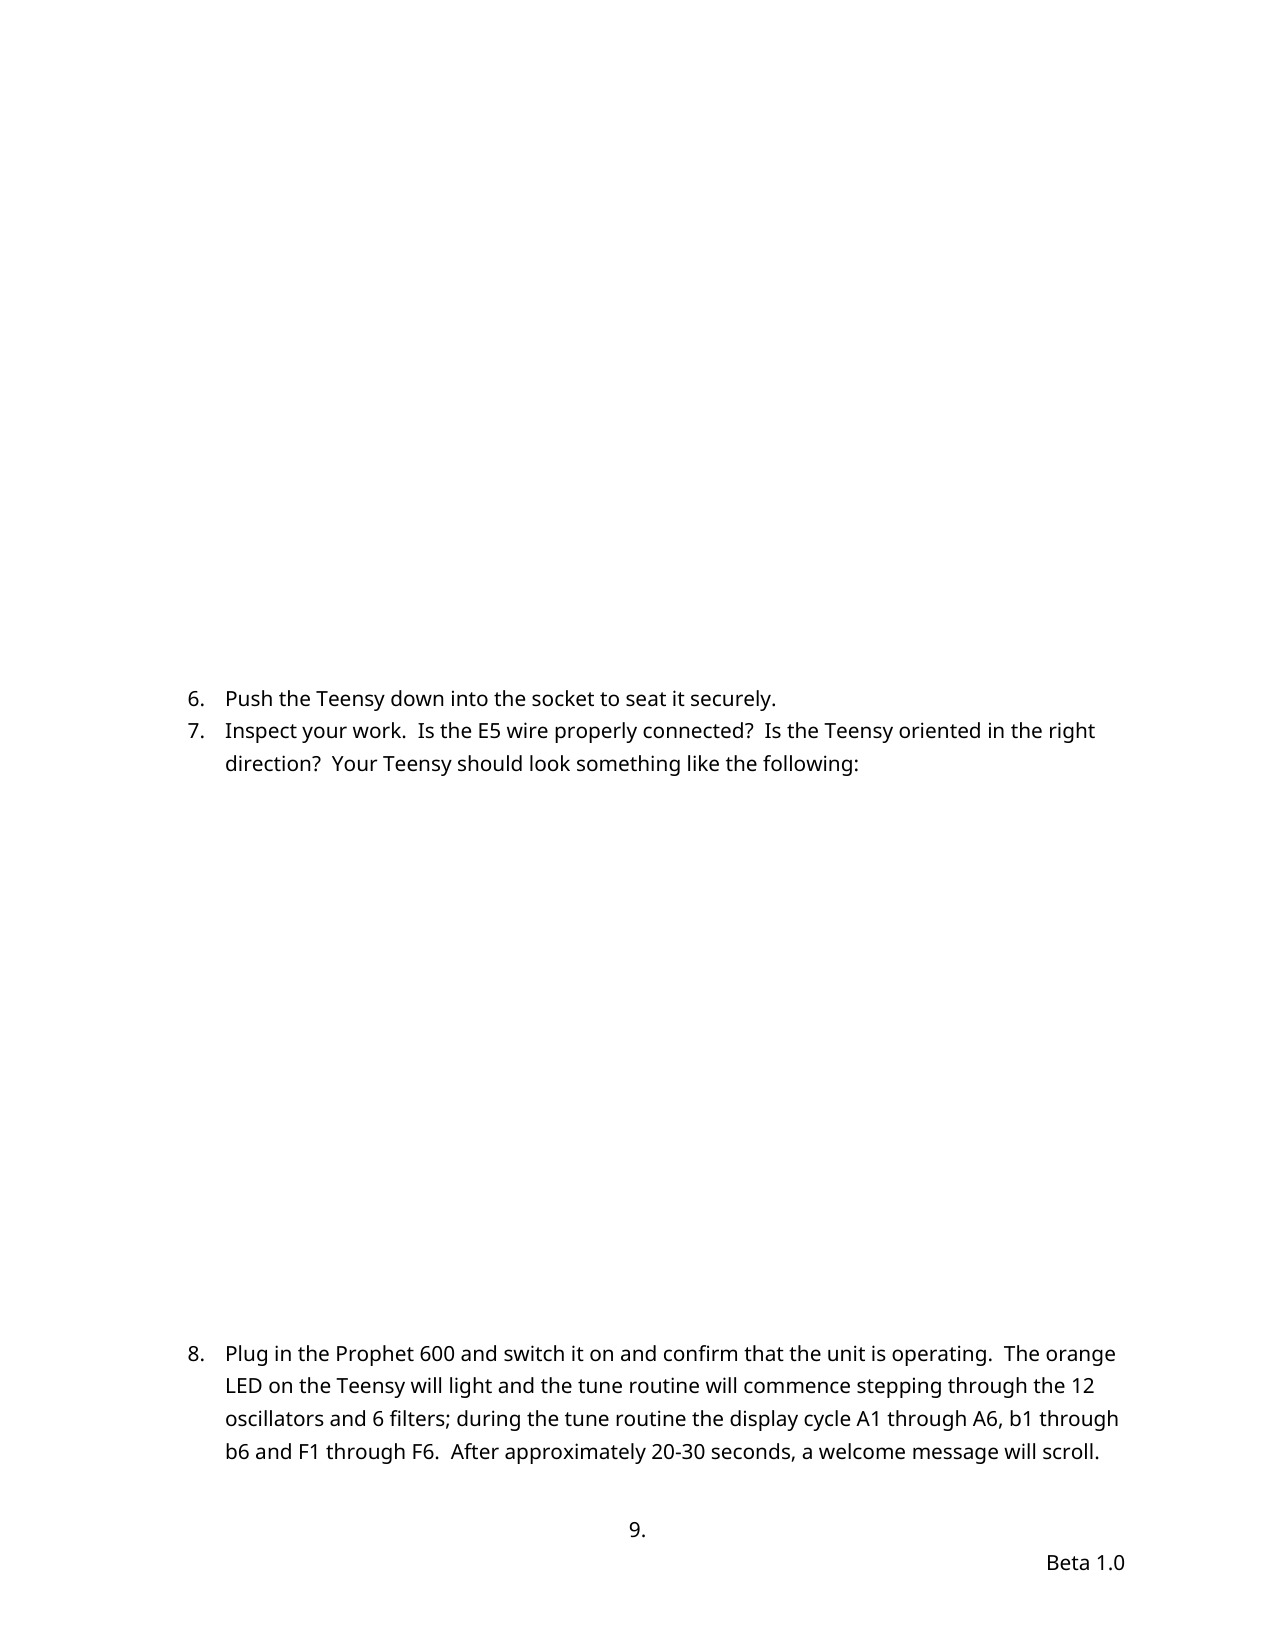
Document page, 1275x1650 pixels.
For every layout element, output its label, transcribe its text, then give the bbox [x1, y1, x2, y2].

list Push the Teensy down into the socket to seat it securely. [187, 684, 1125, 712]
list Plug in the Prophet 600 and switch it on and confirm that the unit is operating. The orange LED on the Teensy will light and the tune routine will commence stepping through the 12 oscillators and 6 filters; during the tune routine the display cycle A1 through A6, b1 through b6 and F1 through F6. After approximately 20-30 seconds, a welcome message will scroll. [187, 1339, 1125, 1465]
list Inspect your work. Is the E5 wire properly connected? Is the Teensy oriented in the right direction? Your Teensy should look something like the following: [187, 716, 1125, 777]
